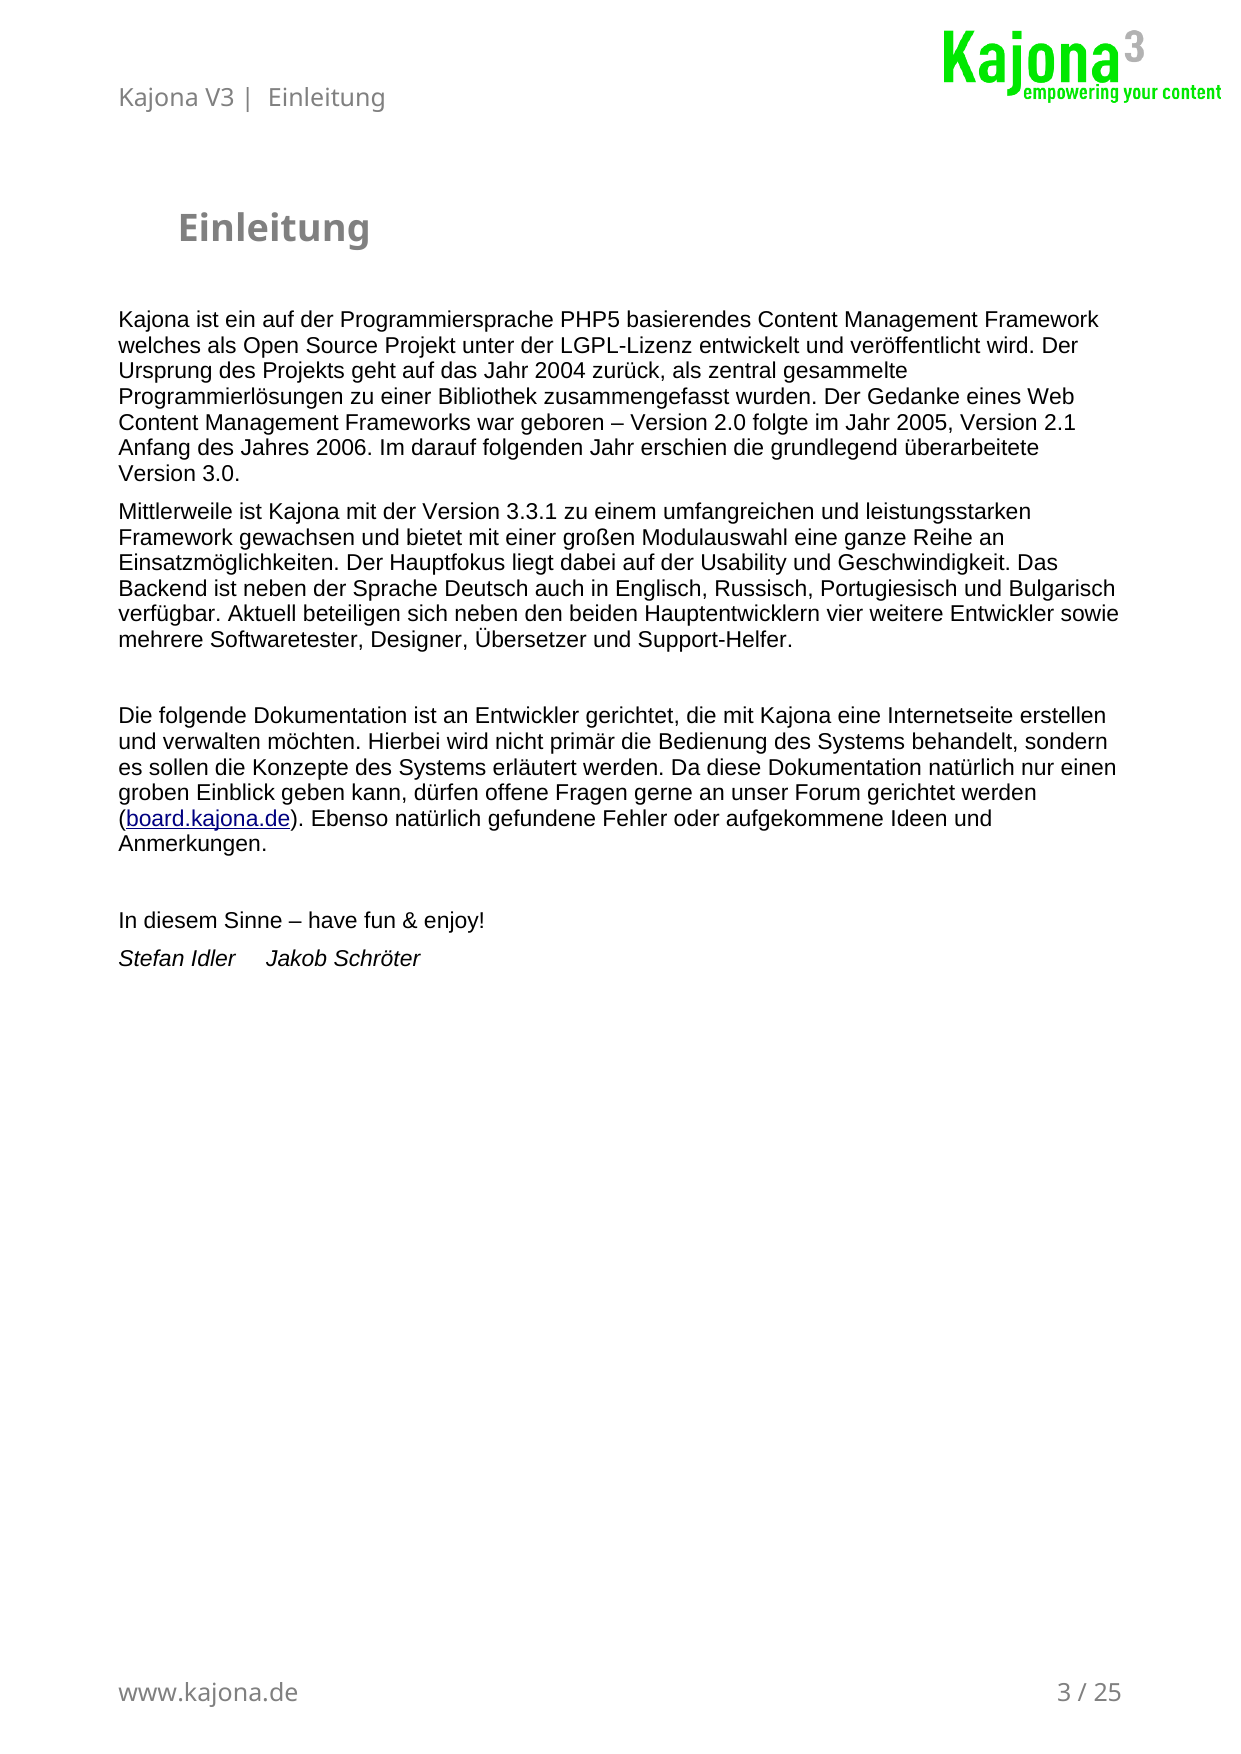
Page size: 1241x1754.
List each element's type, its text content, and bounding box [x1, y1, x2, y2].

text Kajona ist ein auf der Programmiersprache PHP5 basierendes Content Management Framework welches als Open Source Projekt unter der LGPL-Lizenz entwickelt und veröffentlicht wird. Der Ursprung des Projekts geht auf das Jahr 2004 zurück, als zentral gesammelte Programmierlösungen zu einer Bibliothek zusammengefasst wurden. Der Gedanke eines Web Content Management Frameworks war geboren – Version 2.0 folgte im Jahr 2005, Version 2.1 Anfang des Jahres 2006. Im darauf folgenden Jahr erschien die grundlegend überarbeitete Version 3.0. [118, 307, 1122, 486]
text In diesem Sinne – have fun & enjoy! [118, 907, 1122, 933]
text Mittlerweile ist Kajona mit der Version 3.3.1 zu einem umfangreichen und leistungsstarken Framework gewachsen und bietet mit einer großen Modulauswahl eine ganze Reihe an Einsatzmöglichkeiten. Der Hauptfokus liegt dabei auf der Usability und Geschwindigkeit. Das Backend ist neben der Sprache Deutsch auch in Englisch, Russisch, Portugiesisch und Bulgarisch verfügbar. Aktuell beteiligen sich neben den beiden Hauptentwicklern vier weitere Entwickler sowie mehrere Softwaretester, Designer, Übersetzer und Support-Helfer. [118, 499, 1122, 652]
text Die folgende Dokumentation ist an Entwickler gerichtet, die mit Kajona eine Internetseite erstellen und verwalten möchten. Hierbei wird nicht primär die Bedienung des Systems behandelt, sondern es sollen die Konzepte des Systems erläutert werden. Da diese Dokumentation natürlich nur einen groben Einblick geben kann, dürfen offene Fragen gerne an unser Forum gerichtet werden (board.kajona.de). Ebenso natürlich gefundene Fehler oder aufgekommene Ideen und Anmerkungen. [118, 703, 1122, 857]
picture [944, 30, 1221, 103]
text Stefan Idler Jakob Schröter [118, 946, 1122, 971]
subtitle Einleitung [118, 201, 1122, 253]
